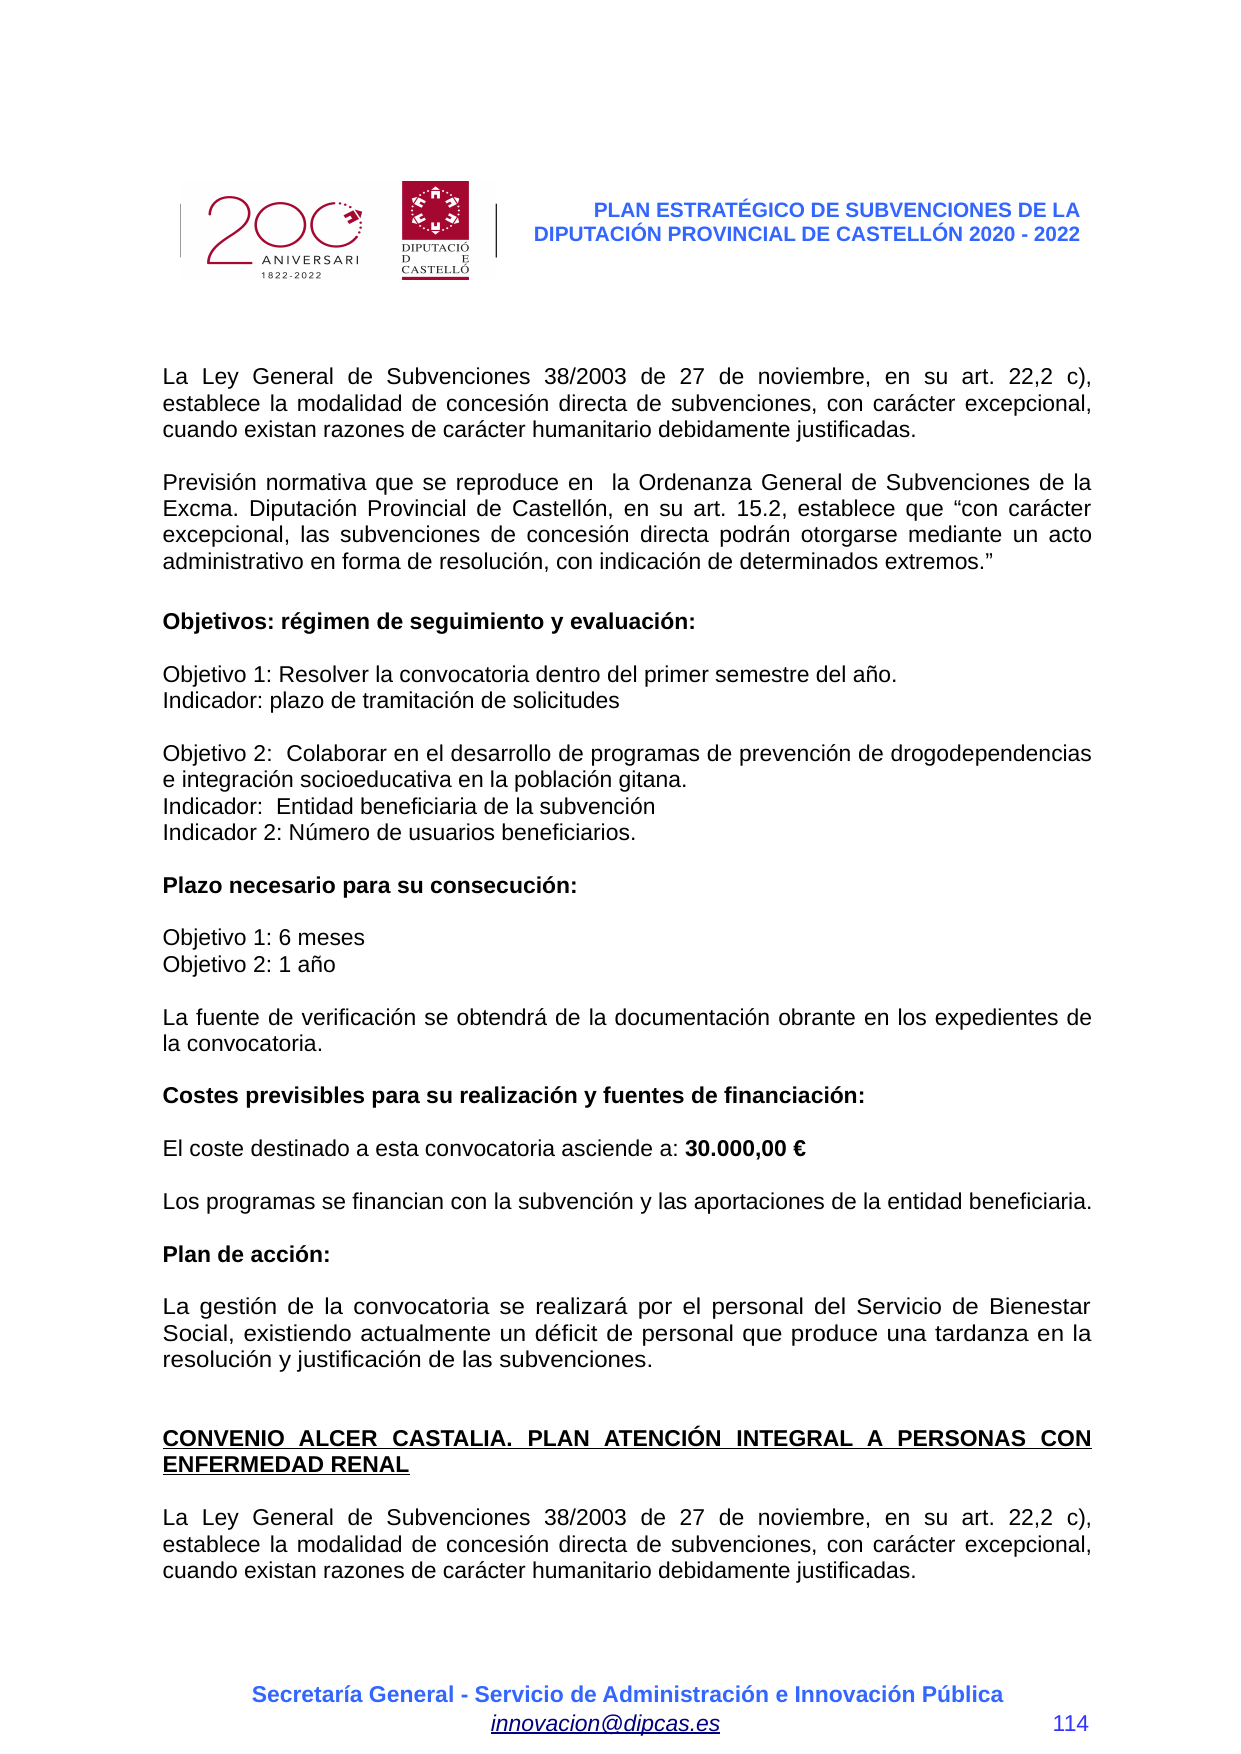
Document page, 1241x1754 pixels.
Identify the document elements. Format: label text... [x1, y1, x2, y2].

text Plan de acción: [162, 1241, 1092, 1267]
text ENFERMEDAD RENAL [162, 1449, 1092, 1478]
text La gestión de la convocatoria se realizará por el personal del Servicio de Bienestar Social, existiendo actualmente un déficit de personal que produce una tardanza en la resolución y justificación de las subvenciones. [162, 1293, 1092, 1372]
text Los programas se financian con la subvención y las aportaciones de la entidad beneficiaria. [162, 1188, 1092, 1214]
picture [180, 181, 497, 280]
text Objetivo 1: Resolver la convocatoria dentro del primer semestre del año. [162, 661, 1092, 687]
text Costes previsibles para su realización y fuentes de financiación: [162, 1082, 1092, 1109]
text Objetivo 2: Colaborar en el desarrollo de programas de prevención de drogodependencias e integración socioeducativa en la población gitana. [162, 740, 1092, 793]
text Objetivo 2: 1 año [162, 951, 1092, 977]
list Objetivos: régimen de seguimiento y evaluación: [162, 608, 1092, 634]
text Plazo necesario para su consecución: [162, 872, 1092, 898]
text La Ley General de Subvenciones 38/2003 de 27 de noviembre, en su art. 22,2 c), establece la modalidad de concesión directa de subvenciones, con carácter excepcional, cuando existan razones de carácter humanitario debidamente justificadas. [162, 363, 1092, 442]
text Indicador: plazo de tramitación de solicitudes [162, 687, 1092, 713]
text El coste destinado a esta convocatoria asciende a: 30.000,00 € [162, 1135, 1092, 1162]
text La fuente de verificación se obtendrá de la documentación obrante en los expedientes de la convocatoria. [162, 1003, 1092, 1056]
text La Ley General de Subvenciones 38/2003 de 27 de noviembre, en su art. 22,2 c), establece la modalidad de concesión directa de subvenciones, con carácter excepcional, cuando existan razones de carácter humanitario debidamente justificadas. [162, 1504, 1092, 1583]
text Previsión normativa que se reproduce en la Ordenanza General de Subvenciones de la Excma. Diputación Provincial de Castellón, en su art. 15.2, establece que “con carácter excepcional, las subvenciones de concesión directa podrán otorgarse mediante un acto administrativo en forma de resolución, con indicación de determinados extremos.” [162, 469, 1092, 574]
list Indicador 2: Número de usuarios beneficiarios. [162, 819, 1092, 845]
text CONVENIO ALCER CASTALIA. PLAN ATENCIÓN INTEGRAL A PERSONAS CON [162, 1425, 1092, 1448]
text Indicador: Entidad beneficiaria de la subvención [162, 793, 1092, 819]
text Objetivo 1: 6 meses [162, 924, 1092, 951]
